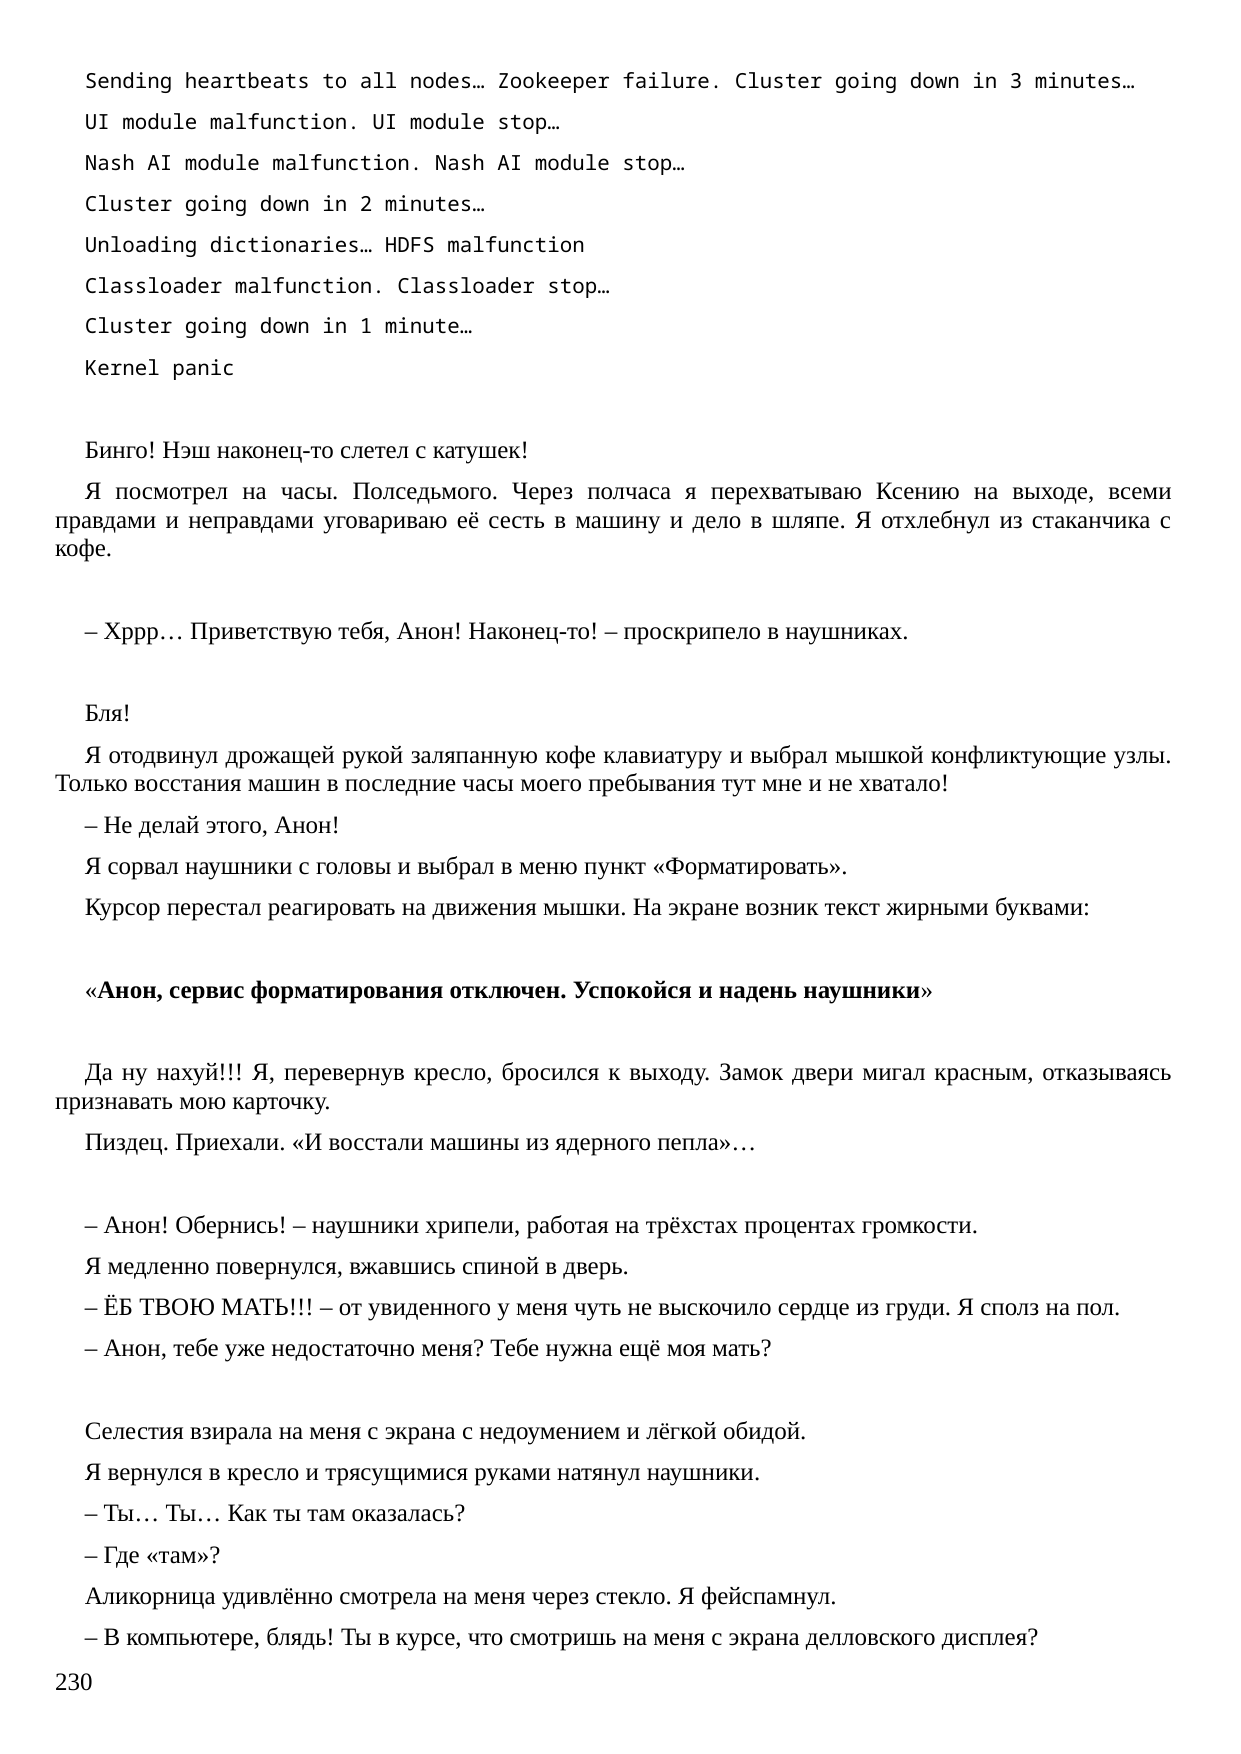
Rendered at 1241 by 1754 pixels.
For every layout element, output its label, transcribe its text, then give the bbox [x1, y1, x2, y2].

text Я медленно повернулся, вжавшись спиной в дверь. [55, 1251, 1173, 1280]
text Я посмотрел на часы. Полседьмого. Через полчаса я перехватываю Ксению на выходе, всеми правдами и неправдами уговариваю её сесть в машину и дело в шляпе. Я отхлебнул из стаканчика с кофе. [55, 476, 1173, 562]
text Да ну нахуй!!! Я, перевернув кресло, бросился к выходу. Замок двери мигал красным, отказываясь признавать мою карточку. [55, 1057, 1173, 1115]
text Аликорница удивлённо смотрела на меня через стекло. Я фейспамнул. [55, 1581, 1173, 1610]
text Пиздец. Приехали. «И восстали машины из ядерного пепла»… [55, 1127, 1173, 1156]
text – Анон! Обернись! – наушники хрипели, работая на трёхстах процентах громкости. [55, 1210, 1173, 1238]
text – Не делай этого, Анон! [55, 810, 1173, 838]
text Sending heartbeats to all nodes… Zookeeper failure. Cluster going down in 3 minutes… [55, 66, 1173, 94]
text Бинго! Нэш наконец-то слетел с катушек! [55, 435, 1173, 463]
text UI module malfunction. UI module stop… [55, 107, 1173, 135]
text Я отодвинул дрожащей рукой заляпанную кофе клавиатуру и выбрал мышкой конфликтующие узлы. Только восстания машин в последние часы моего пребывания тут мне и не хватало! [55, 740, 1173, 797]
text – Анон, тебе уже недостаточно меня? Тебе нужна ещё моя мать? [55, 1333, 1173, 1362]
text Cluster going down in 1 minute… [55, 312, 1173, 340]
text Я сорвал наушники с головы и выбрал в меню пункт «Форматировать». [55, 851, 1173, 880]
text Unloading dictionaries… HDFS malfunction [55, 230, 1173, 258]
text Cluster going down in 2 minutes… [55, 189, 1173, 217]
text Курсор перестал реагировать на движения мышки. На экране возник текст жирными буквами: [55, 892, 1173, 921]
text Селестия взирала на меня с экрана с недоумением и лёгкой обидой. [55, 1416, 1173, 1445]
text Я вернулся в кресло и трясущимися руками натянул наушники. [55, 1457, 1173, 1486]
text – Хррр… Приветствую тебя, Анон! Наконец-то! – проскрипело в наушниках. [55, 616, 1173, 645]
text – В компьютере, блядь! Ты в курсе, что смотришь на меня с экрана делловского дисплея? [55, 1622, 1173, 1651]
text – ЁБ ТВОЮ МАТЬ!!! – от увиденного у меня чуть не выскочило сердце из груди. Я сполз на пол. [55, 1292, 1173, 1321]
text Classloader malfunction. Classloader stop… [55, 271, 1173, 299]
text Nash AI module malfunction. Nash AI module stop… [55, 148, 1173, 176]
text Kernel panic [55, 353, 1173, 381]
text – Ты… Ты… Как ты там оказалась? [55, 1498, 1173, 1527]
text Бля! [55, 698, 1173, 727]
text – Где «там»? [55, 1540, 1173, 1568]
text «Анон, сервис форматирования отключен. Успокойся и надень наушники» [55, 975, 1173, 1003]
